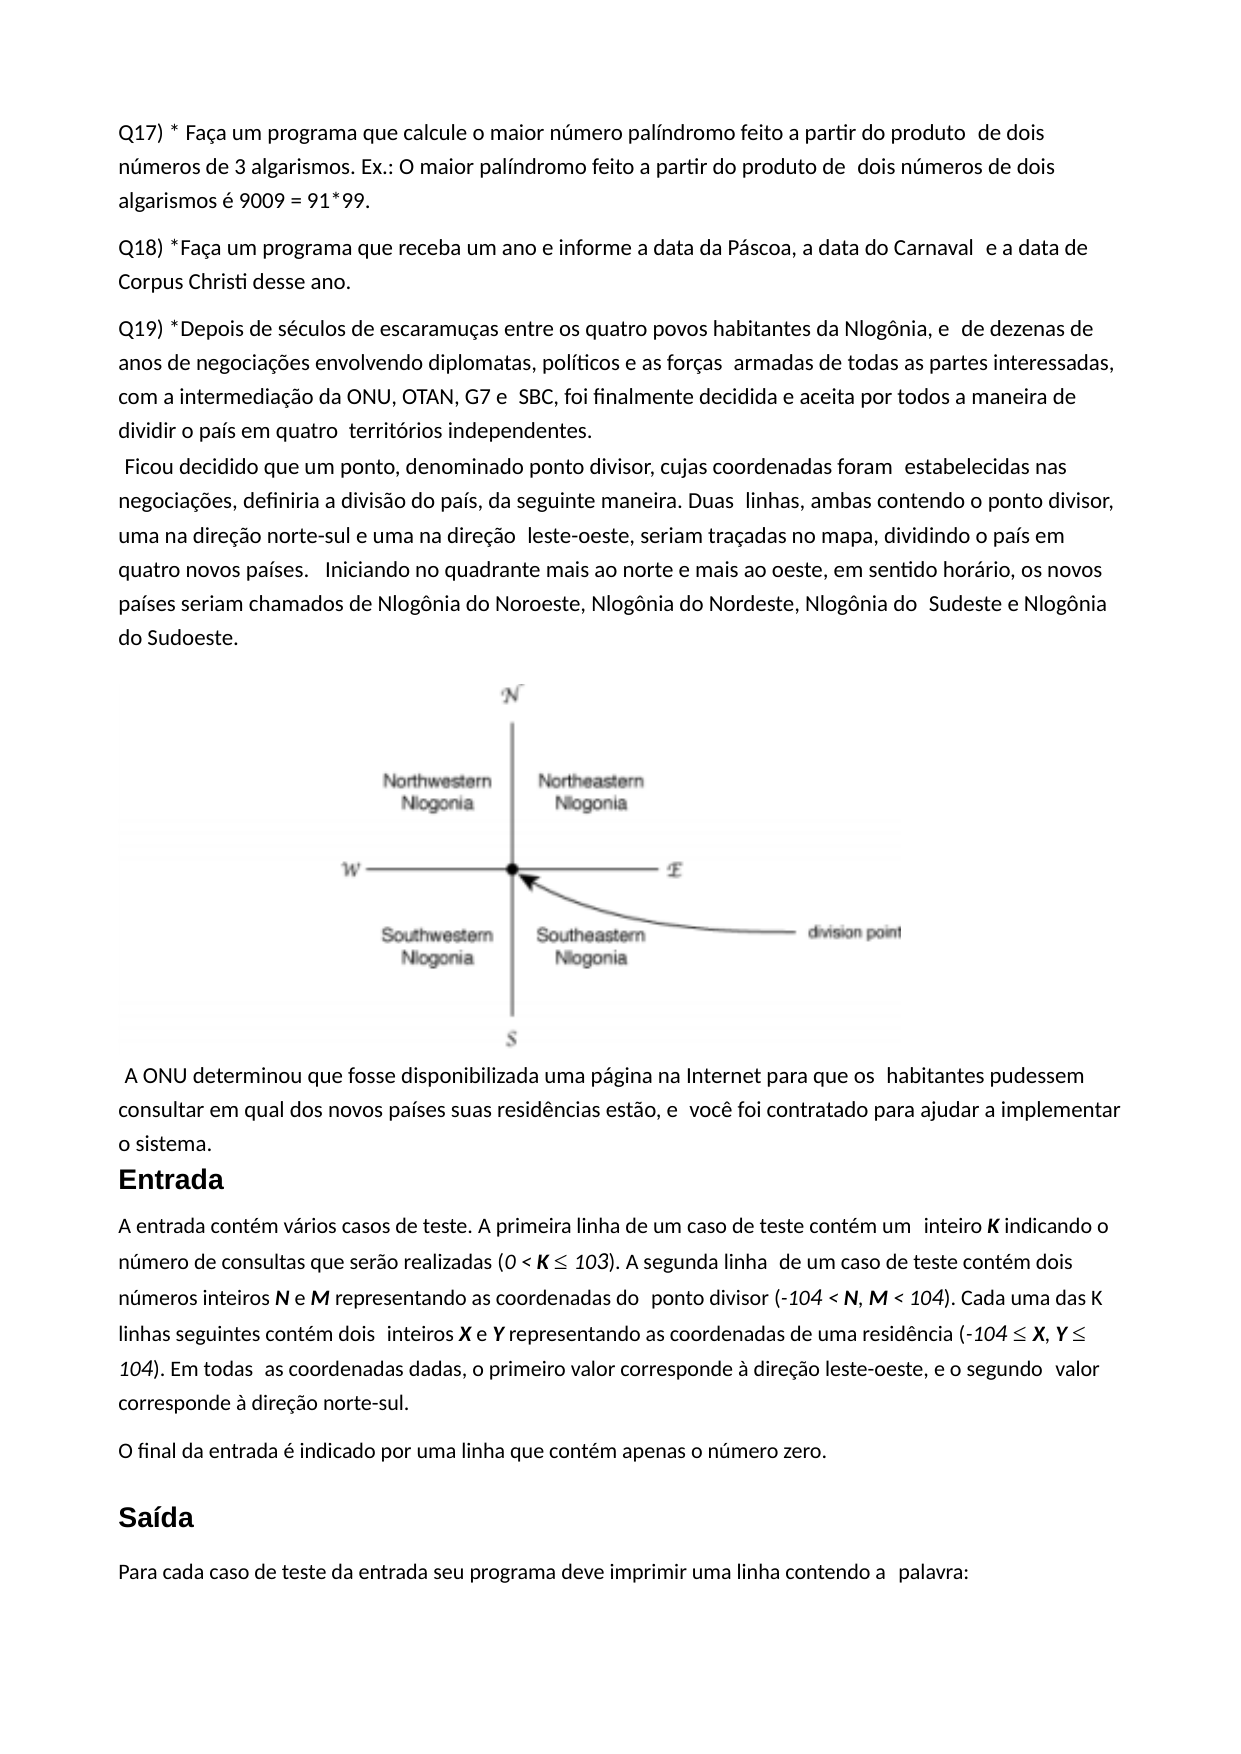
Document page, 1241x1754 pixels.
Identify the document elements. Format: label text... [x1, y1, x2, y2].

text Entrada [118, 1163, 1122, 1196]
text A entrada contém vários casos de teste. A primeira linha de um caso de teste contém um inteiro K indicando o número de consultas que serão realizadas (0 < K ≤ 103). A segunda linha de um caso de teste contém dois números inteiros N e M representando as coordenadas do ponto divisor (-104 < N, M < 104). Cada uma das K linhas seguintes contém dois inteiros X e Y representando as coordenadas de uma residência (-104 ≤ X, Y ≤ 104). Em todas as coordenadas dadas, o primeiro valor corresponde à direção leste-oeste, e o segundo valor corresponde à direção norte-sul. [118, 1211, 1122, 1415]
picture [118, 684, 901, 1055]
text Saída [118, 1501, 1122, 1534]
text O final da entrada é indicado por uma linha que contém apenas o número zero. [118, 1437, 1122, 1464]
text Q19) *Depois de séculos de escaramuças entre os quatro povos habitantes da Nlogônia, e de dezenas de anos de negociações envolvendo diplomatas, políticos e as forças armadas de todas as partes interessadas, com a intermediação da ONU, OTAN, G7 e SBC, foi finalmente decidida e aceita por todos a maneira de dividir o país em quatro territórios independentes. [118, 314, 1122, 444]
text Q18) *Faça um programa que receba um ano e informe a data da Páscoa, a data do Carnaval e a data de Corpus Christi desse ano. [118, 233, 1122, 295]
text Ficou decidido que um ponto, denominado ponto divisor, cujas coordenadas foram estabelecidas nas negociações, definiria a divisão do país, da seguinte maneira. Duas linhas, ambas contendo o ponto divisor, uma na direção norte-sul e uma na direção leste-oeste, seriam traçadas no mapa, dividindo o país em quatro novos países. Iniciando no quadrante mais ao norte e mais ao oeste, em sentido horário, os novos países seriam chamados de Nlogônia do Noroeste, Nlogônia do Nordeste, Nlogônia do Sudeste e Nlogônia do Sudoeste. [118, 451, 1122, 651]
text A ONU determinou que fosse disponibilizada uma página na Internet para que os habitantes pudessem consultar em qual dos novos países suas residências estão, e você foi contratado para ajudar a implementar o sistema. [118, 1061, 1122, 1157]
text Para cada caso de teste da entrada seu programa deve imprimir uma linha contendo a palavra: [118, 1556, 1122, 1585]
text Q17) * Faça um programa que calcule o maior número palíndromo feito a partir do produto de dois números de 3 algarismos. Ex.: O maior palíndromo feito a partir do produto de dois números de dois algarismos é 9009 = 91*99. [118, 118, 1122, 214]
